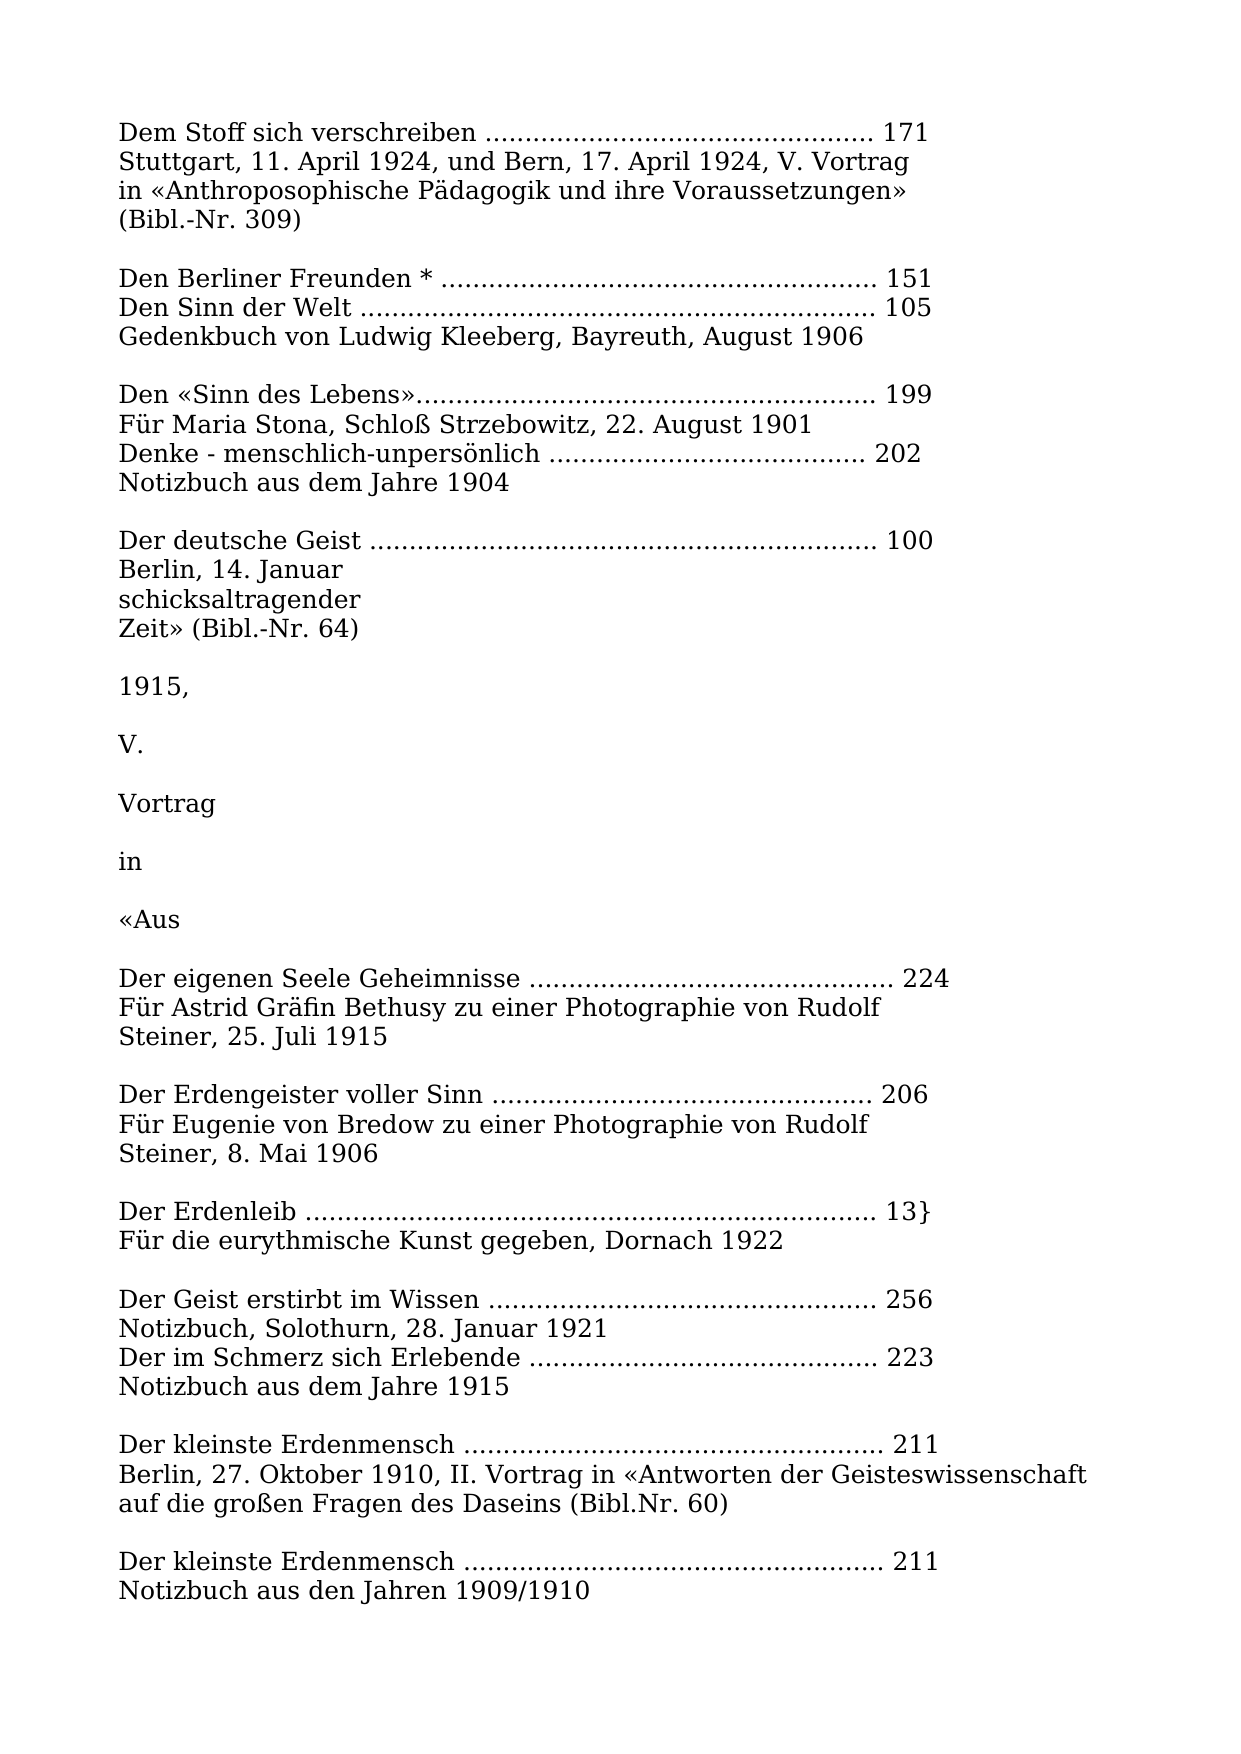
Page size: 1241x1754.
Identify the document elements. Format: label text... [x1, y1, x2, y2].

text in «Anthroposophische Pädagogik und ihre Voraussetzungen» [118, 176, 1122, 206]
text (Bibl.-Nr. 309) [118, 206, 1122, 235]
text Der eigenen Seele Geheimnisse .............................................. 224 [118, 964, 1122, 993]
text Berlin, 27. Oktober 1910, II. Vortrag in «Antworten der Geisteswissenschaft auf die großen Fragen des Daseins (Bibl.Nr. 60) [118, 1460, 1122, 1518]
text Dem Stoff sich verschreiben ................................................. 171 [118, 118, 1122, 147]
text Der Geist erstirbt im Wissen ................................................. 256 [118, 1285, 1122, 1314]
text Steiner, 8. Mai 1906 [118, 1139, 1122, 1168]
text Der im Schmerz sich Erlebende ............................................ 223 [118, 1343, 1122, 1372]
text Für die eurythmische Kunst gegeben, Dornach 1922 [118, 1226, 1122, 1256]
text schicksaltragender [118, 585, 1122, 614]
text Notizbuch aus dem Jahre 1904 [118, 468, 1122, 497]
text Zeit» (Bibl.-Nr. 64) [118, 614, 1122, 643]
text V. [118, 731, 1122, 760]
text Für Eugenie von Bredow zu einer Photographie von Rudolf [118, 1110, 1122, 1139]
text Notizbuch aus den Jahren 1909/1910 [118, 1576, 1122, 1606]
text Der kleinste Erdenmensch ..................................................... 211 [118, 1431, 1122, 1460]
text 1915, [118, 672, 1122, 701]
text Notizbuch, Solothurn, 28. Januar 1921 [118, 1314, 1122, 1343]
text in [118, 847, 1122, 876]
text Berlin, 14. Januar [118, 556, 1122, 585]
text Den Berliner Freunden * ....................................................... 151 [118, 264, 1122, 293]
text Gedenkbuch von Ludwig Kleeberg, Bayreuth, August 1906 [118, 322, 1122, 351]
text Der Erdengeister voller Sinn ................................................ 206 [118, 1081, 1122, 1110]
text «Aus [118, 906, 1122, 935]
text Vortrag [118, 789, 1122, 818]
text Für Astrid Gräfin Bethusy zu einer Photographie von Rudolf [118, 993, 1122, 1022]
text Für Maria Stona, Schloß Strzebowitz, 22. August 1901 [118, 410, 1122, 439]
text Der deutsche Geist ................................................................ 100 [118, 526, 1122, 556]
text Den «Sinn des Lebens».......................................................... 199 [118, 381, 1122, 410]
text Stuttgart, 11. April 1924, und Bern, 17. April 1924, V. Vortrag [118, 147, 1122, 176]
text Steiner, 25. Juli 1915 [118, 1022, 1122, 1051]
text Den Sinn der Welt ................................................................. 105 [118, 293, 1122, 322]
text Der Erdenleib ........................................................................ 13} [118, 1197, 1122, 1226]
text Denke - menschlich-unpersönlich ........................................ 202 [118, 439, 1122, 468]
text Notizbuch aus dem Jahre 1915 [118, 1372, 1122, 1401]
text Der kleinste Erdenmensch ..................................................... 211 [118, 1547, 1122, 1576]
